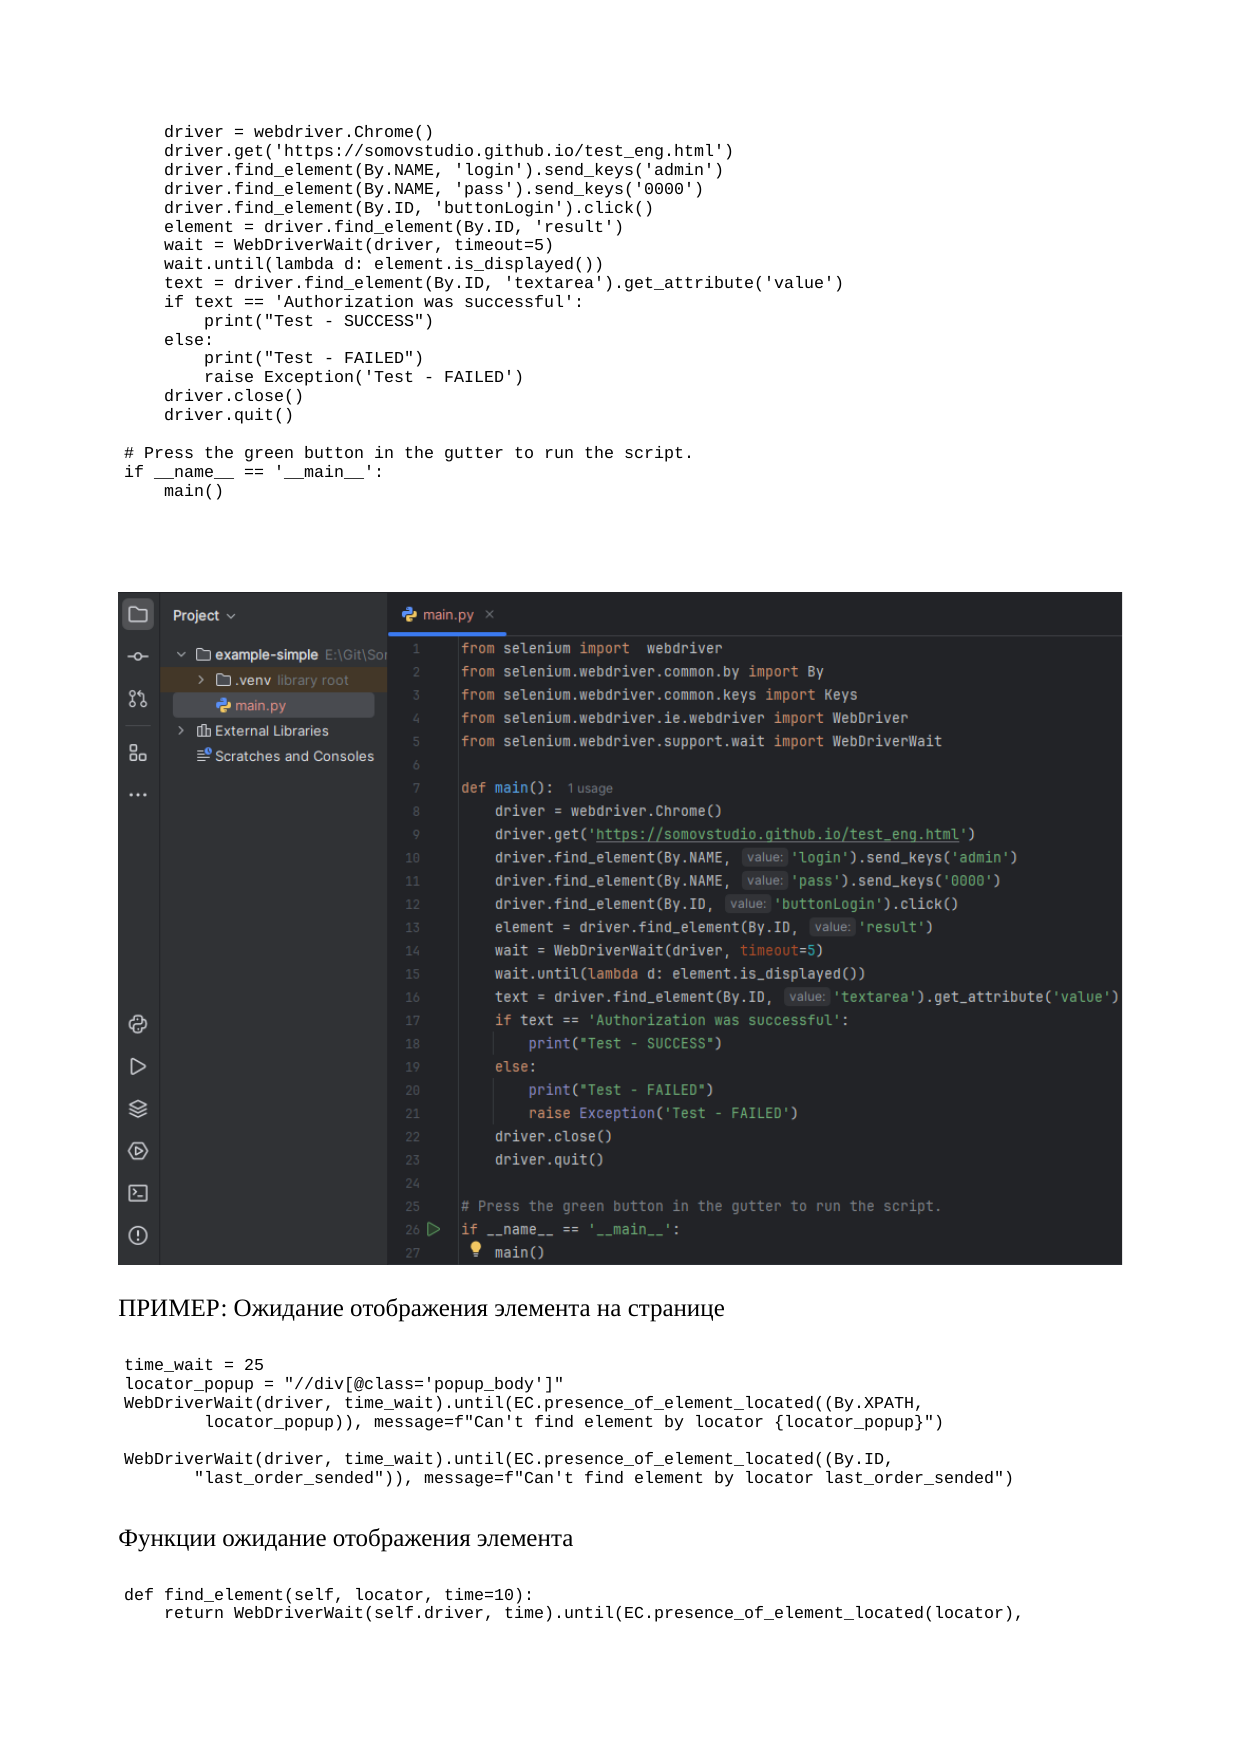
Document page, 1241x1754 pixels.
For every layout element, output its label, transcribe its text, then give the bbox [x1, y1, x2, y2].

text ПРИМЕР: Ожидание отображения элемента на странице [118, 1293, 1122, 1322]
picture [118, 592, 1123, 1265]
table_header driver = webdriver.Chrome() driver.get('https://somovstudio.github.io/test_eng.html') driver.find_element(By.NAME, 'login').send_keys('admin') driver.find_element(By.NAME, 'pass').send_keys('0000') driver.find_element(By.ID, 'buttonLogin').click() element = driver.find_element(By.ID, 'result') wait = WebDriverWait(driver, timeout=5) wait.until(lambda d: element.is_displayed()) text = driver.find_element(By.ID, 'textarea').get_attribute('value') if text == 'Authorization was successful': print("Test - SUCCESS") else: print("Test - FAILED") raise Exception('Test - FAILED') driver.close() driver.quit() # Press the green button in the gutter to run the script. if __name__ == '__main__': main() [118, 118, 1122, 507]
table_header def find_element(self, locator, time=10): return WebDriverWait(self.driver, time).until(EC.presence_of_element_located(locator), [118, 1581, 1122, 1630]
text Функции ожидание отображения элемента [118, 1523, 1122, 1552]
table_header time_wait = 25 locator_popup = "//div[@class='popup_body']" WebDriverWait(driver, time_wait).until(EC.presence_of_element_located((By.XPATH, locator_popup)), message=f"Can't find element by locator {locator_popup}") WebDriverWait(driver, time_wait).until(EC.presence_of_element_located((By.ID, "last_order_sended")), message=f"Can't find element by locator last_order_sended") [118, 1351, 1122, 1494]
